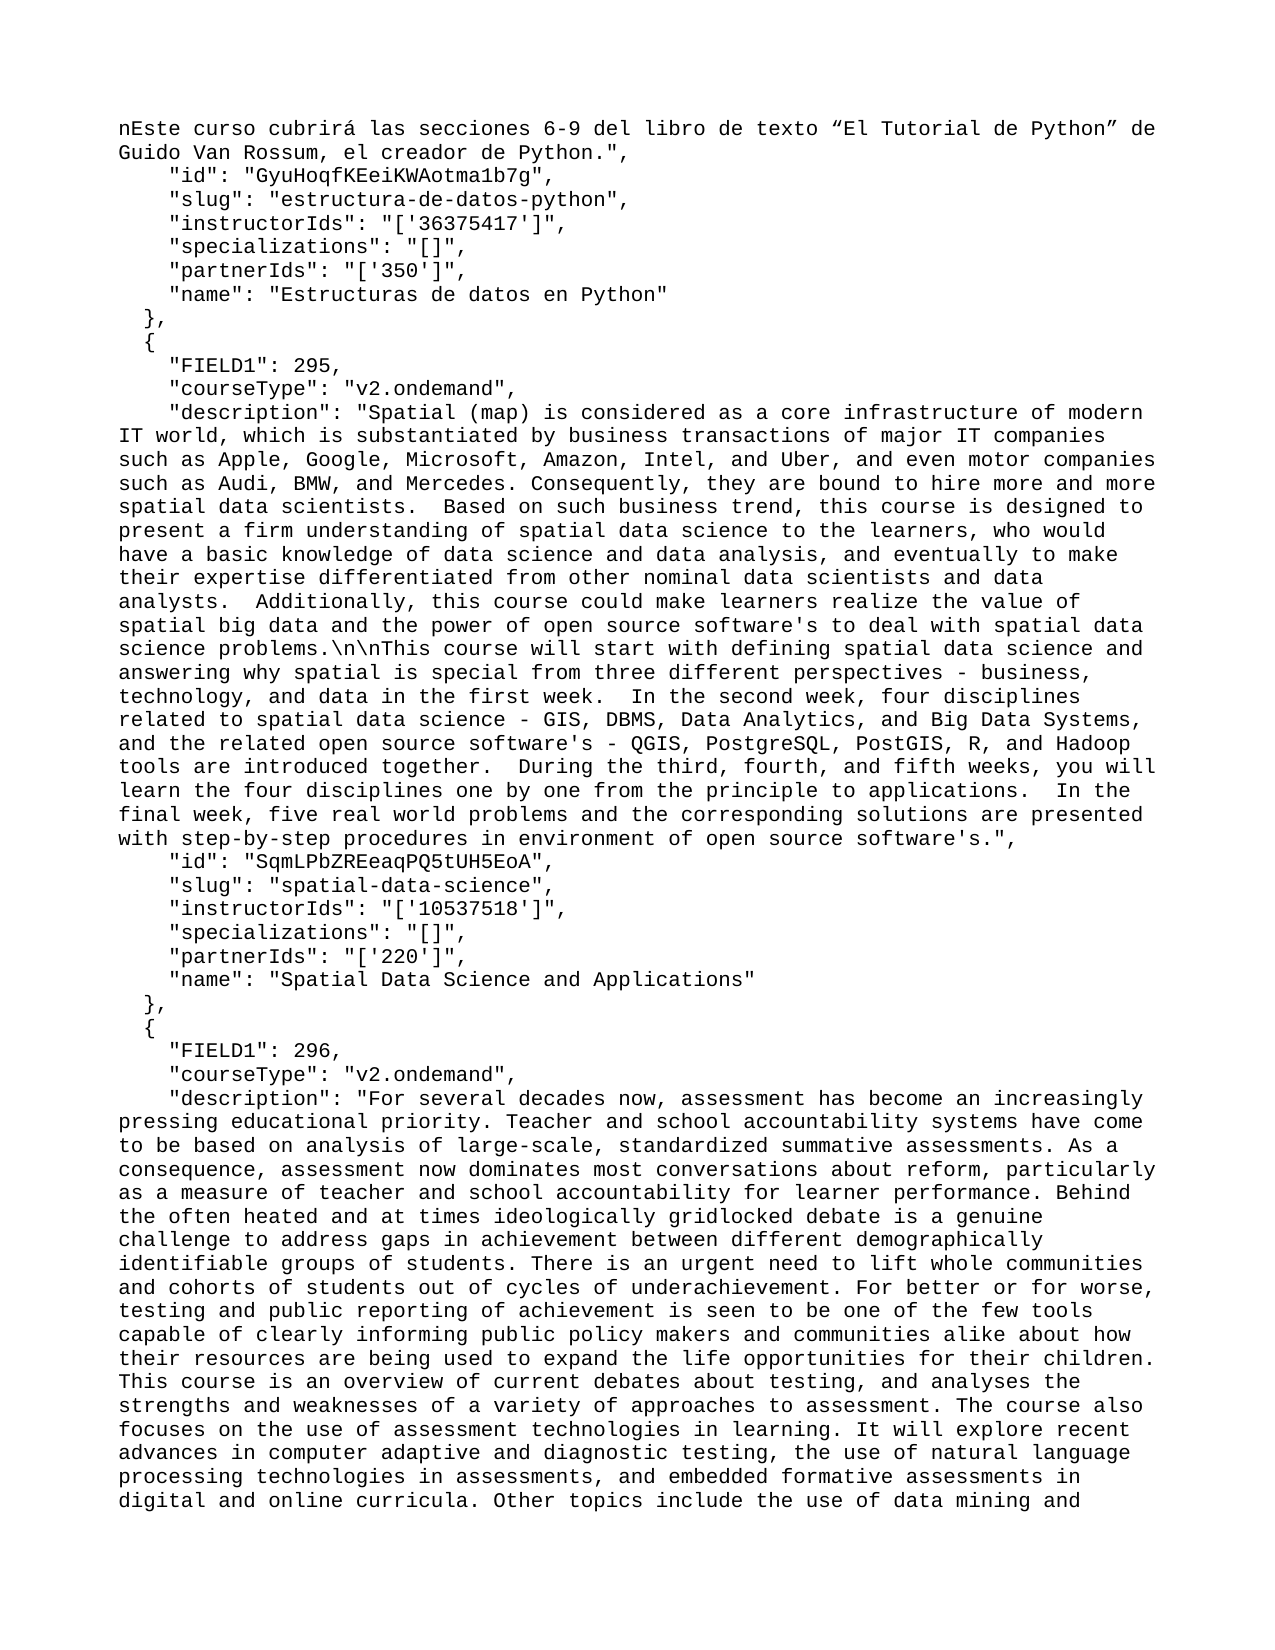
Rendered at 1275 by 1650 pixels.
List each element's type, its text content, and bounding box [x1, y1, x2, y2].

text "specializations": "[]", [118, 922, 1157, 946]
text }, [118, 307, 1157, 331]
text "description": "Spatial (map) is considered as a core infrastructure of modern IT world, which is substantiated by business transactions of major IT companies such as Apple, Google, Microsoft, Amazon, Intel, and Uber, and even motor companies such as Audi, BMW, and Mercedes. Consequently, they are bound to hire more and more spatial data scientists. Based on such business trend, this course is designed to present a firm understanding of spatial data science to the learners, who would have a basic knowledge of data science and data analysis, and eventually to make their expertise differentiated from other nominal data scientists and data analysts. Additionally, this course could make learners realize the value of spatial big data and the power of open source software's to deal with spatial data science problems.\n\nThis course will start with defining spatial data science and answering why spatial is special from three different perspectives - business, technology, and data in the first week. In the second week, four disciplines related to spatial data science - GIS, DBMS, Data Analytics, and Big Data Systems, and the related open source software's - QGIS, PostgreSQL, PostGIS, R, and Hadoop tools are introduced together. During the third, fourth, and fifth weeks, you will learn the four disciplines one by one from the principle to applications. In the final week, five real world problems and the corresponding solutions are presented with step-by-step procedures in environment of open source software's.", [118, 402, 1157, 851]
text "name": "Spatial Data Science and Applications" [118, 969, 1157, 993]
text }, [118, 993, 1157, 1017]
text "partnerIds": "['350']", [118, 260, 1157, 284]
text "specializations": "[]", [118, 236, 1157, 260]
text "courseType": "v2.ondemand", [118, 378, 1157, 402]
text "slug": "spatial-data-science", [118, 875, 1157, 898]
text { [118, 331, 1157, 354]
text "FIELD1": 295, [118, 354, 1157, 378]
text nEste curso cubrirá las secciones 6-9 del libro de texto “El Tutorial de Python” de Guido Van Rossum, el creador de Python.", [118, 118, 1157, 165]
text "id": "GyuHoqfKEeiKWAotma1b7g", [118, 165, 1157, 189]
text "FIELD1": 296, [118, 1040, 1157, 1064]
text "partnerIds": "['220']", [118, 946, 1157, 969]
text "name": "Estructuras de datos en Python" [118, 284, 1157, 307]
text "instructorIds": "['10537518']", [118, 898, 1157, 922]
text "courseType": "v2.ondemand", [118, 1064, 1157, 1088]
text "id": "SqmLPbZREeaqPQ5tUH5EoA", [118, 851, 1157, 875]
text "slug": "estructura-de-datos-python", [118, 189, 1157, 213]
text { [118, 1017, 1157, 1040]
text "instructorIds": "['36375417']", [118, 213, 1157, 236]
text "description": "For several decades now, assessment has become an increasingly pressing educational priority. Teacher and school accountability systems have come to be based on analysis of large-scale, standardized summative assessments. As a consequence, assessment now dominates most conversations about reform, particularly as a measure of teacher and school accountability for learner performance. Behind the often heated and at times ideologically gridlocked debate is a genuine challenge to address gaps in achievement between different demographically identifiable groups of students. There is an urgent need to lift whole communities and cohorts of students out of cycles of underachievement. For better or for worse, testing and public reporting of achievement is seen to be one of the few tools capable of clearly informing public policy makers and communities alike about how their resources are being used to expand the life opportunities for their children. This course is an overview of current debates about testing, and analyses the strengths and weaknesses of a variety of approaches to assessment. The course also focuses on the use of assessment technologies in learning. It will explore recent advances in computer adaptive and diagnostic testing, the use of natural language processing technologies in assessments, and embedded formative assessments in digital and online curricula. Other topics include the use of data mining and [118, 1088, 1157, 1513]
